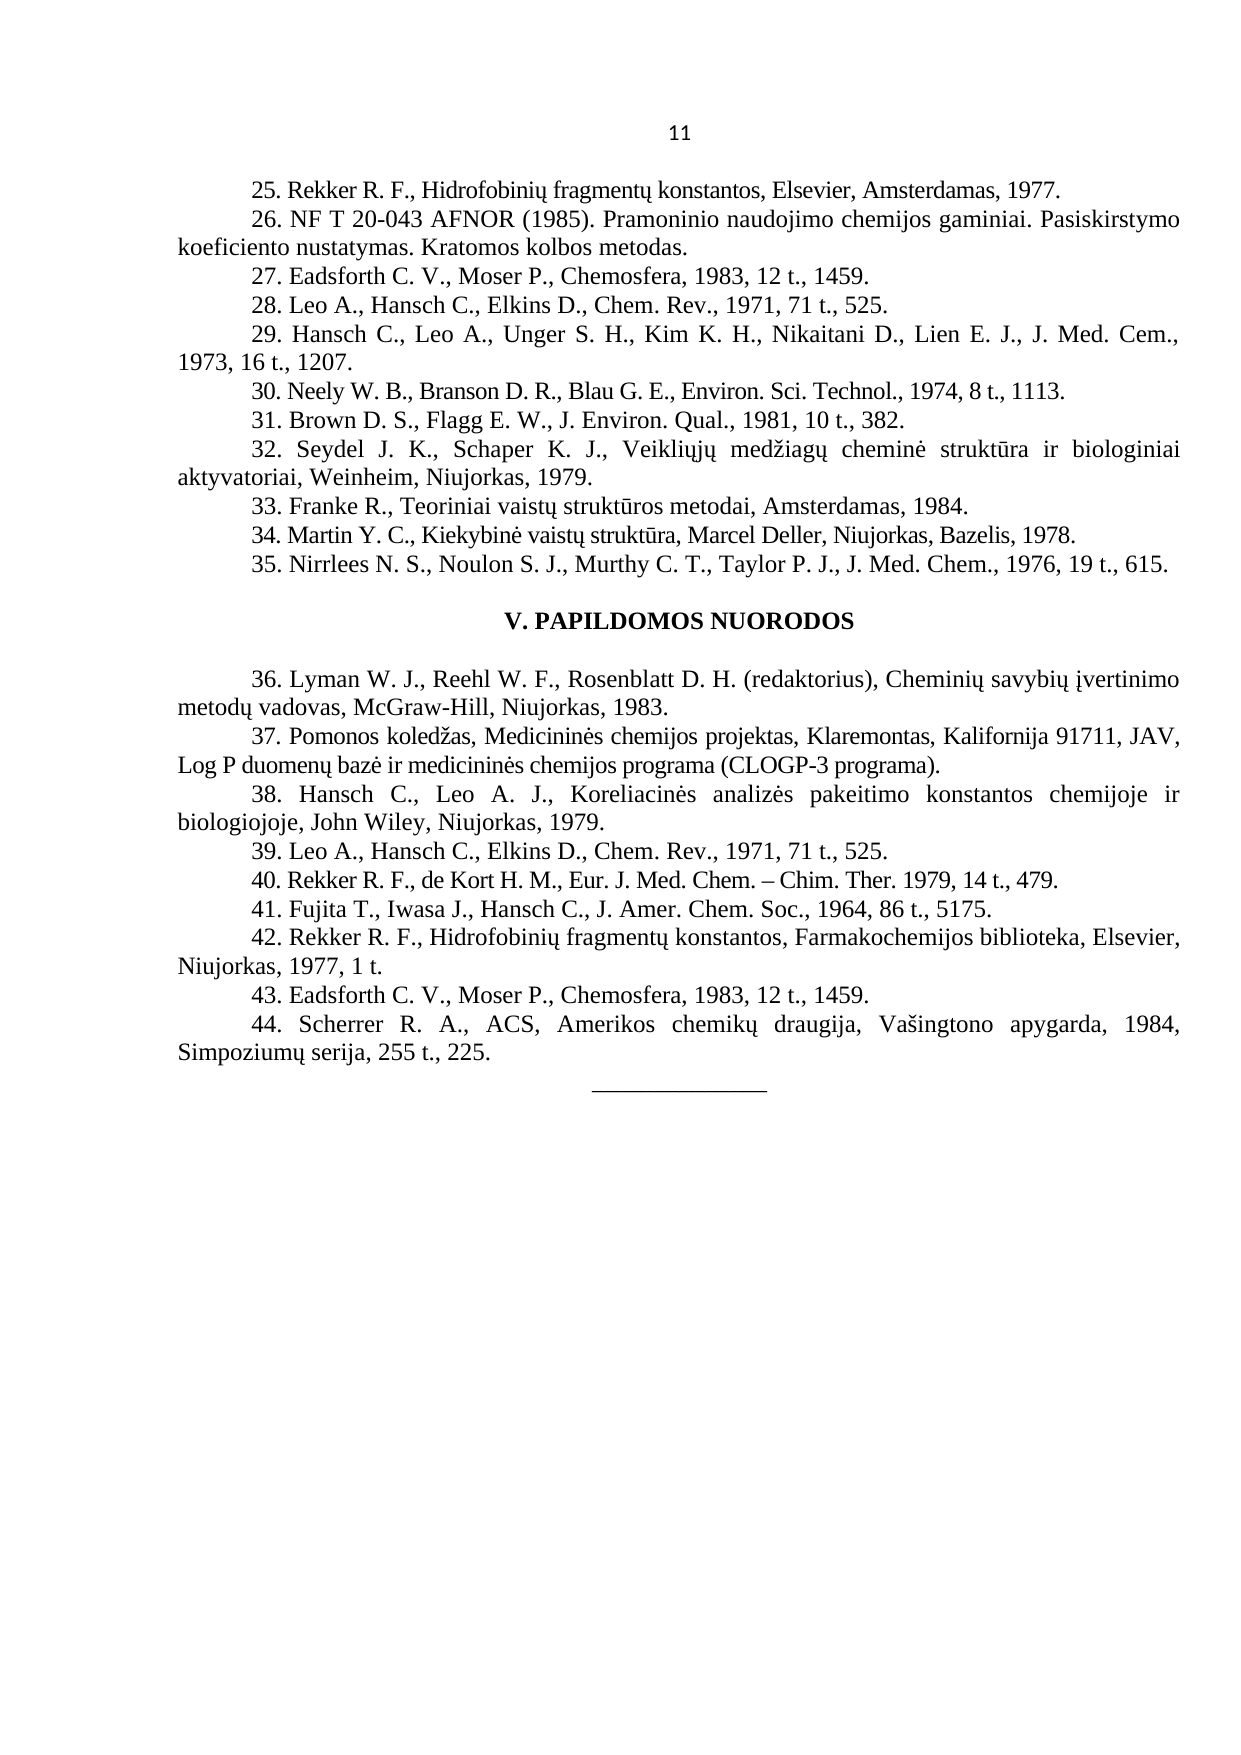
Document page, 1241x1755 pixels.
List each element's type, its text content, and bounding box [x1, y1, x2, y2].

text 34. Martin Y. C., Kiekybinė vaistų struktūra, Marcel Deller, Niujorkas, Bazelis, 1978. [177, 520, 1181, 549]
text 43. Eadsforth C. V., Moser P., Chemosfera, 1983, 12 t., 1459. [177, 980, 1181, 1009]
text 29. Hansch C., Leo A., Unger S. H., Kim K. H., Nikaitani D., Lien E. J., J. Med. Cem., 1973, 16 t., 1207. [177, 319, 1181, 376]
text 30. Neely W. B., Branson D. R., Blau G. E., Environ. Sci. Technol., 1974, 8 t., 1113. [177, 376, 1181, 405]
text 41. Fujita T., Iwasa J., Hansch C., J. Amer. Chem. Soc., 1964, 86 t., 5175. [177, 894, 1181, 922]
text ______________ [177, 1066, 1181, 1095]
text 37. Pomonos koledžas, Medicininės chemijos projektas, Klaremontas, Kalifornija 91711, JAV, Log P duomenų bazė ir medicininės chemijos programa (CLOGP-3 programa). [177, 721, 1181, 779]
text 26. NF T 20-043 AFNOR (1985). Pramoninio naudojimo chemijos gaminiai. Pasiskirstymo koeficiento nustatymas. Kratomos kolbos metodas. [177, 204, 1181, 261]
text 33. Franke R., Teoriniai vaistų struktūros metodai, Amsterdamas, 1984. [177, 491, 1181, 520]
text 36. Lyman W. J., Reehl W. F., Rosenblatt D. H. (redaktorius), Cheminių savybių įvertinimo metodų vadovas, McGraw-Hill, Niujorkas, 1983. [177, 664, 1181, 721]
text V. papildomos Nuorodos [177, 606, 1181, 635]
text 39. Leo A., Hansch C., Elkins D., Chem. Rev., 1971, 71 t., 525. [177, 836, 1181, 865]
text 40. Rekker R. F., de Kort H. M., Eur. J. Med. Chem. – Chim. Ther. 1979, 14 t., 479. [177, 865, 1181, 894]
text 25. Rekker R. F., Hidrofobinių fragmentų konstantos, Elsevier, Amsterdamas, 1977. [177, 175, 1181, 204]
text 44. Scherrer R. A., ACS, Amerikos chemikų draugija, Vašingtono apygarda, 1984, Simpoziumų serija, 255 t., 225. [177, 1009, 1181, 1066]
text 31. Brown D. S., Flagg E. W., J. Environ. Qual., 1981, 10 t., 382. [177, 405, 1181, 434]
text 32. Seydel J. K., Schaper K. J., Veikliųjų medžiagų cheminė struktūra ir biologiniai aktyvatoriai, Weinheim, Niujorkas, 1979. [177, 434, 1181, 491]
text 28. Leo A., Hansch C., Elkins D., Chem. Rev., 1971, 71 t., 525. [177, 290, 1181, 319]
text 35. Nirrlees N. S., Noulon S. J., Murthy C. T., Taylor P. J., J. Med. Chem., 1976, 19 t., 615. [177, 549, 1181, 577]
text 38. Hansch C., Leo A. J., Koreliacinės analizės pakeitimo konstantos chemijoje ir biologiojoje, John Wiley, Niujorkas, 1979. [177, 779, 1181, 836]
text 27. Eadsforth C. V., Moser P., Chemosfera, 1983, 12 t., 1459. [177, 261, 1181, 290]
text 42. Rekker R. F., Hidrofobinių fragmentų konstantos, Farmakochemijos biblioteka, Elsevier, Niujorkas, 1977, 1 t. [177, 922, 1181, 980]
